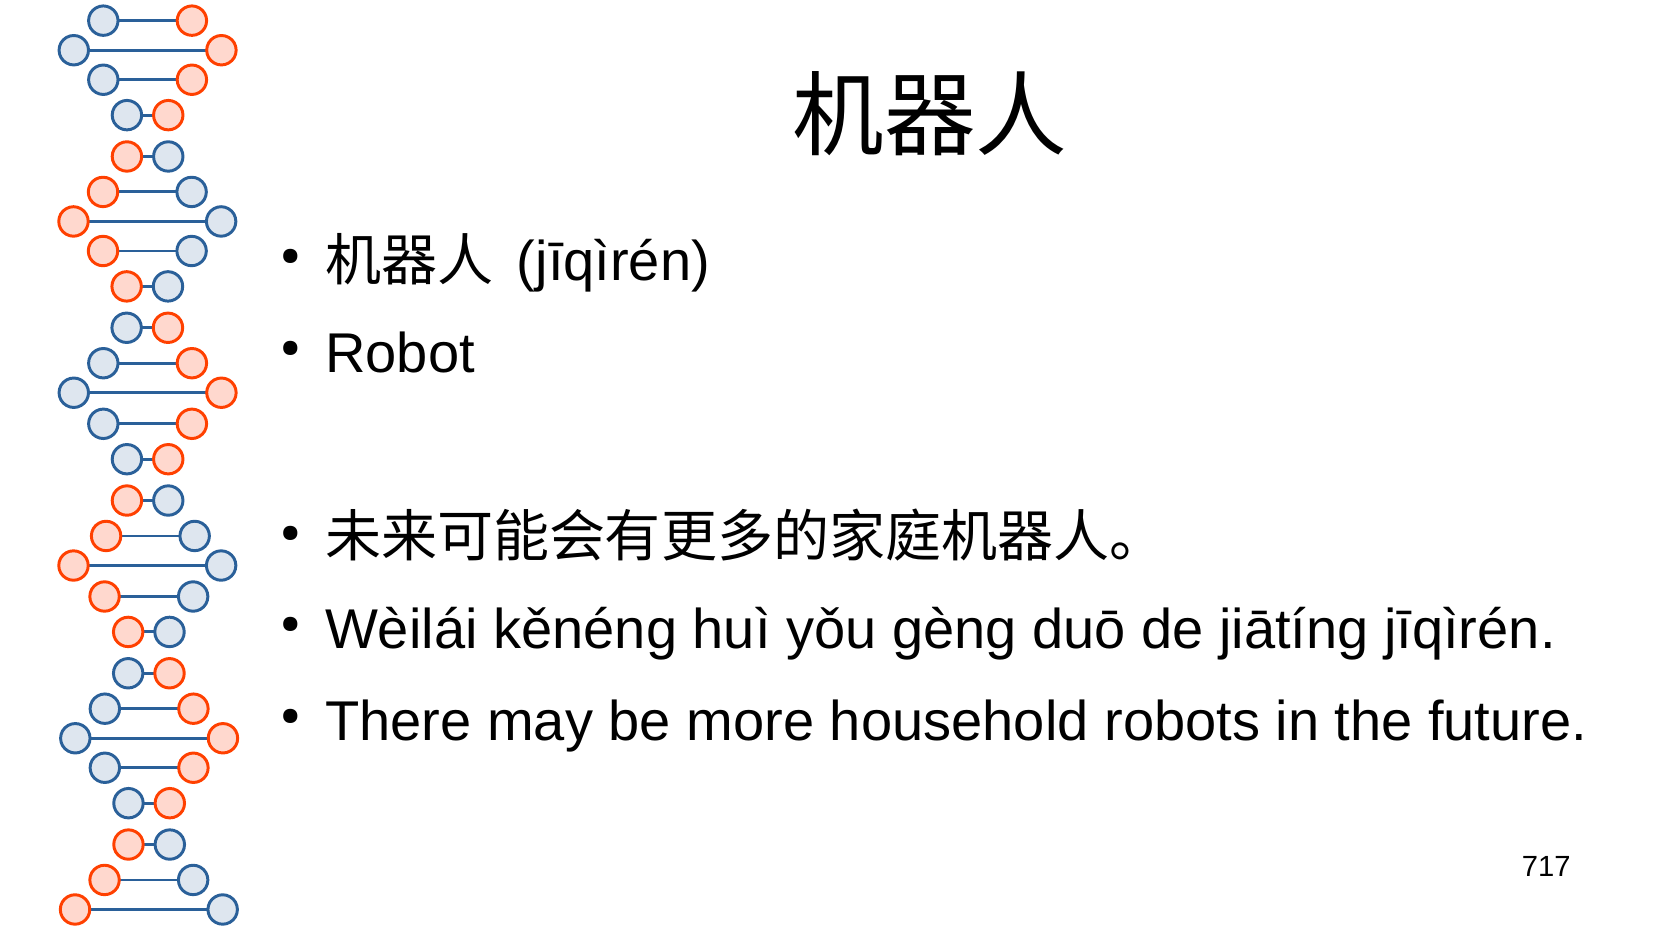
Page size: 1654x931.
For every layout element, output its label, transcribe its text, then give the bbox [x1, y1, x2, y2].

list 机器人 (jīqìrén) Robot 未来可能会有更多的家庭机器人。 Wèilái kěnéng huì yǒu gèng duō de jiātíng jīqìrén. There may be more household robots in the future. [265, 224, 1595, 764]
title 机器人 [265, 35, 1595, 189]
